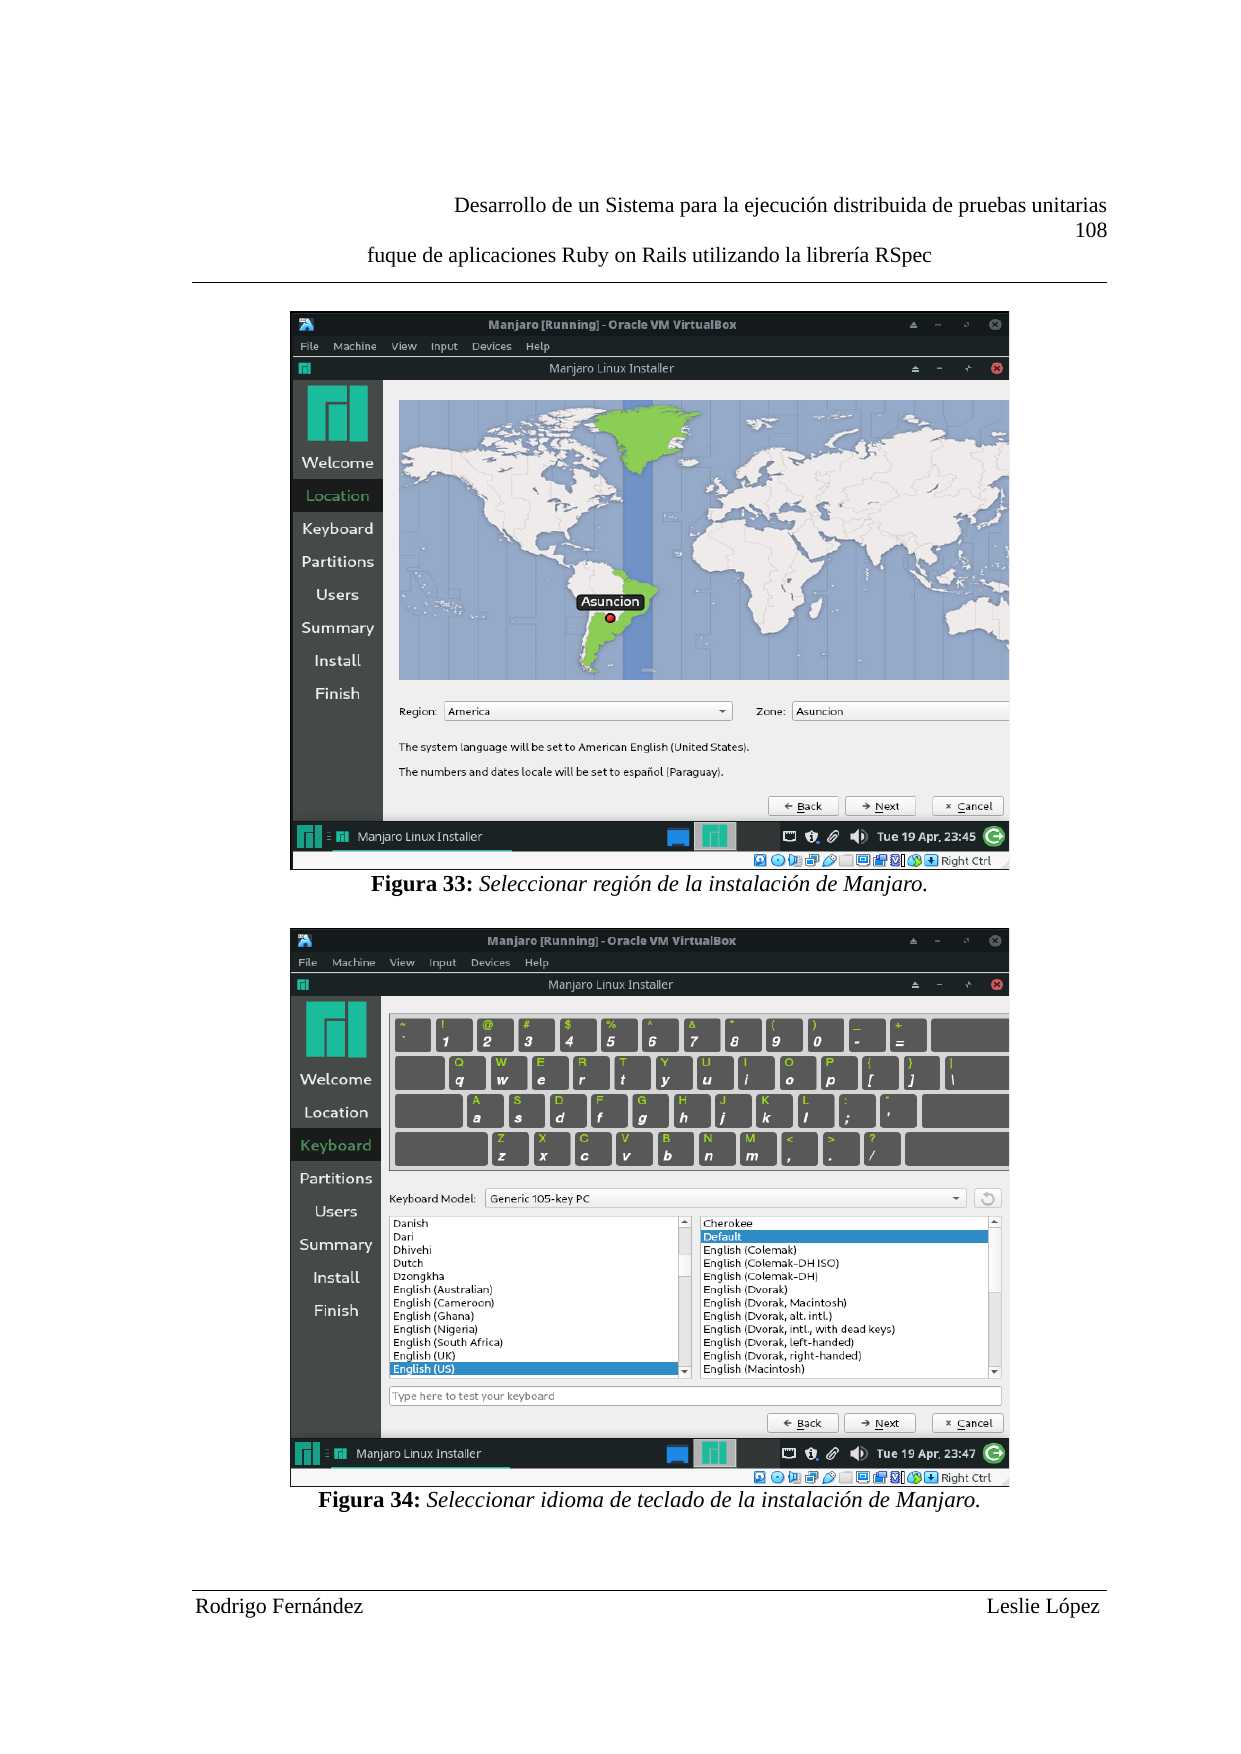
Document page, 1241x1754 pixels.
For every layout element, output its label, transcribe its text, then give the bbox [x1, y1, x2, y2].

picture [290, 311, 1010, 870]
text Figura 33: Seleccionar región de la instalación de Manjaro. [290, 870, 1009, 896]
picture [290, 928, 1010, 1487]
text Figura 34: Seleccionar idioma de teclado de la instalación de Manjaro. [290, 1487, 1009, 1513]
